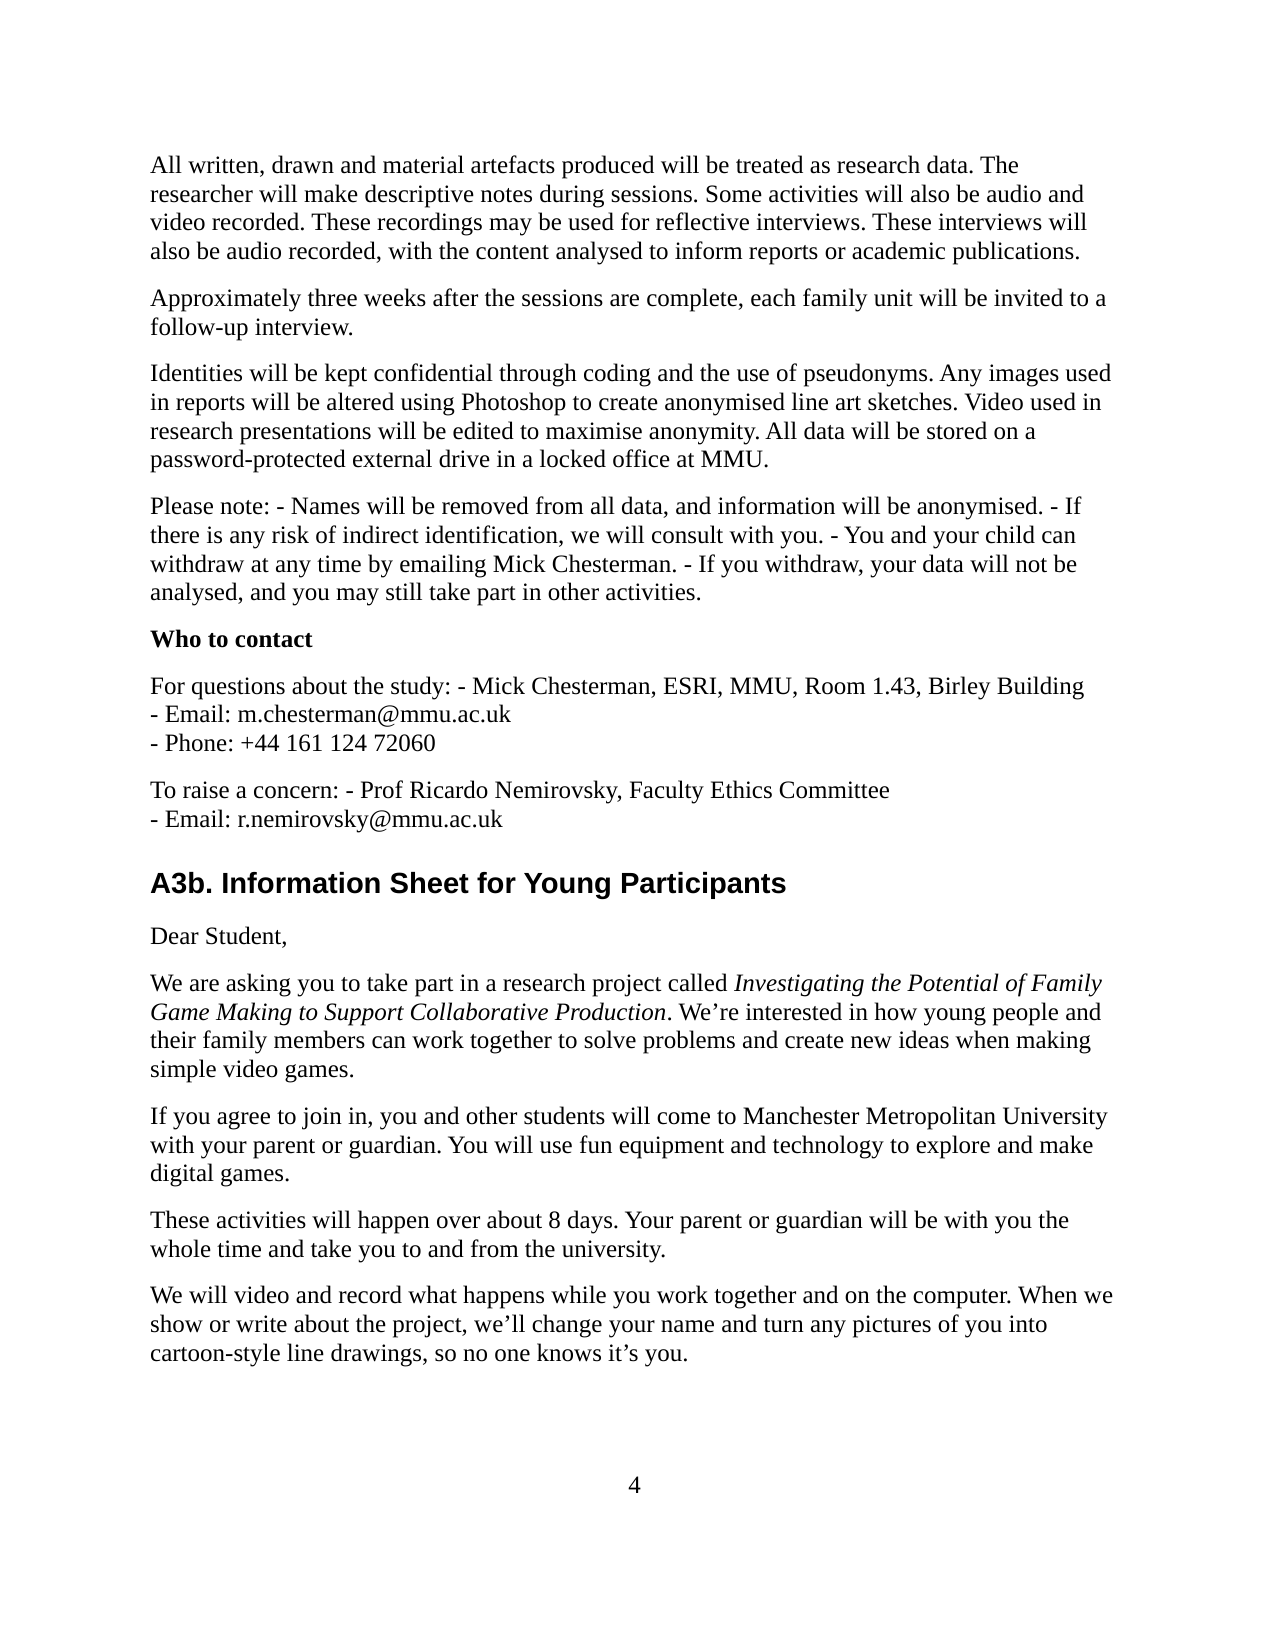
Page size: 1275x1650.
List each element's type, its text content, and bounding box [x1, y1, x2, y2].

text Approximately three weeks after the sessions are complete, each family unit will be invited to a follow-up interview. [150, 283, 1125, 340]
text Please note: - Names will be removed from all data, and information will be anonymised. - If there is any risk of indirect identification, we will consult with you. - You and your child can withdraw at any time by emailing Mick Chesterman. - If you withdraw, your data will not be analysed, and you may still take part in other activities. [150, 491, 1125, 606]
text If you agree to join in, you and other students will come to Manchester Metropolitan University with your parent or guardian. You will use fun equipment and technology to explore and make digital games. [150, 1101, 1125, 1187]
text We will video and record what happens while you work together and on the computer. When we show or write about the project, we’ll change your name and turn any pictures of you into cartoon-style line drawings, so no one knows it’s you. [150, 1281, 1125, 1367]
text All written, drawn and material artefacts produced will be treated as research data. The researcher will make descriptive notes during sessions. Some activities will also be audio and video recorded. These recordings may be used for reflective interviews. These interviews will also be audio recorded, with the content analysed to inform reports or academic publications. [150, 150, 1125, 265]
subtitle A3b. Information Sheet for Young Participants [150, 866, 1125, 900]
text Identities will be kept confidential through coding and the use of pseudonyms. Any images used in reports will be altered using Photoshop to create anonymised line art sketches. Video used in research presentations will be edited to maximise anonymity. All data will be stored on a password-protected external drive in a locked office at MMU. [150, 358, 1125, 473]
text We are asking you to take part in a research project called Investigating the Potential of Family Game Making to Support Collaborative Production. We’re interested in how young people and their family members can work together to solve problems and create new ideas when making simple video games. [150, 968, 1125, 1083]
text Dear Student, [150, 921, 1125, 950]
text Who to contact [150, 624, 1125, 653]
text These activities will happen over about 8 days. Your parent or guardian will be with you the whole time and take you to and from the university. [150, 1205, 1125, 1263]
text To raise a concern: - Prof Ricardo Nemirovsky, Faculty Ethics Committee - Email: r.nemirovsky@mmu.ac.uk [150, 775, 1125, 832]
text For questions about the study: - Mick Chesterman, ESRI, MMU, Room 1.43, Birley Building - Email: m.chesterman@mmu.ac.uk - Phone: +44 161 124 72060 [150, 671, 1125, 757]
